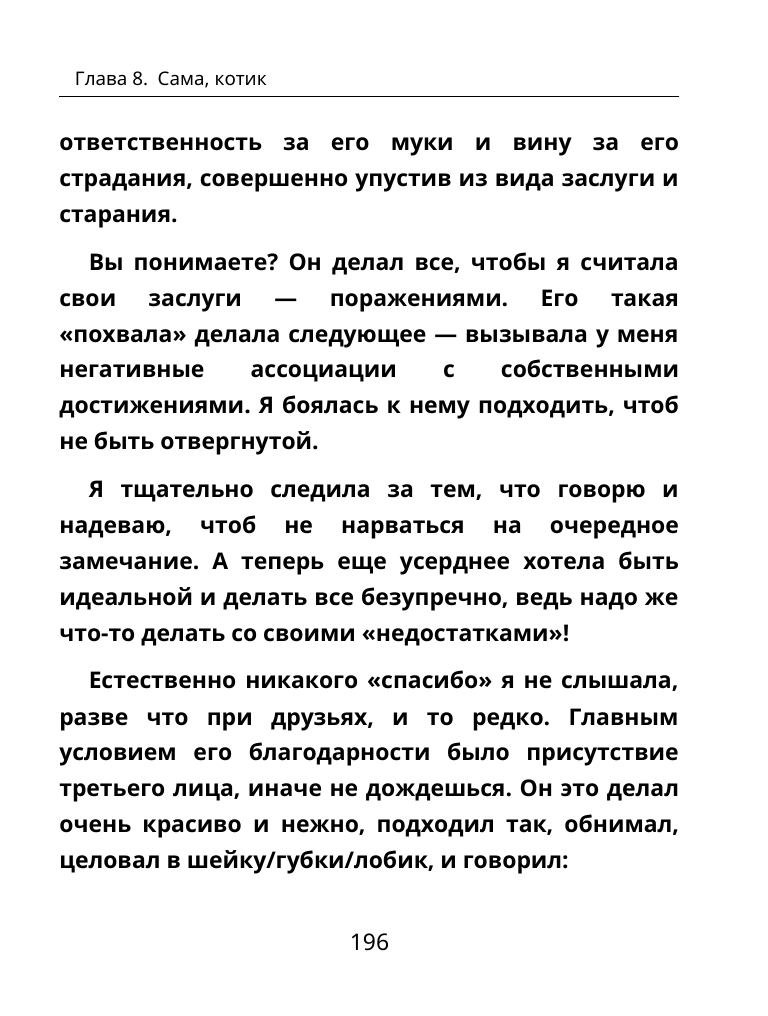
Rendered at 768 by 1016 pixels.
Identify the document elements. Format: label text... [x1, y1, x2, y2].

text Я тщательно следила за тем, что говорю и надеваю, чтоб не нарваться на очередное замечание. А теперь еще усерднее хотела быть идеальной и делать все безупречно, ведь надо же что-то делать со своими «недостатками»! [59, 473, 679, 648]
text Вы понимаете? Он делал все, чтобы я считала свои заслуги — поражениями. Его такая «похвала» делала следующее — вызывала у меня негативные ассоциации с собственными достижениями. Я боялась к нему подходить, чтоб не быть отвергнутой. [59, 246, 679, 457]
text Естественно никакого «спасибо» я не слышала, разве что при друзьях, и то редко. Главным условием его благодарности было присутствие третьего лица, иначе не дождешься. Он это делал очень красиво и нежно, подходил так, обнимал, целовал в шейку/губки/лобик, и говорил: [59, 664, 679, 875]
text ответственность за его муки и вину за его страдания, совершенно упустив из вида заслуги и старания. [59, 126, 679, 229]
